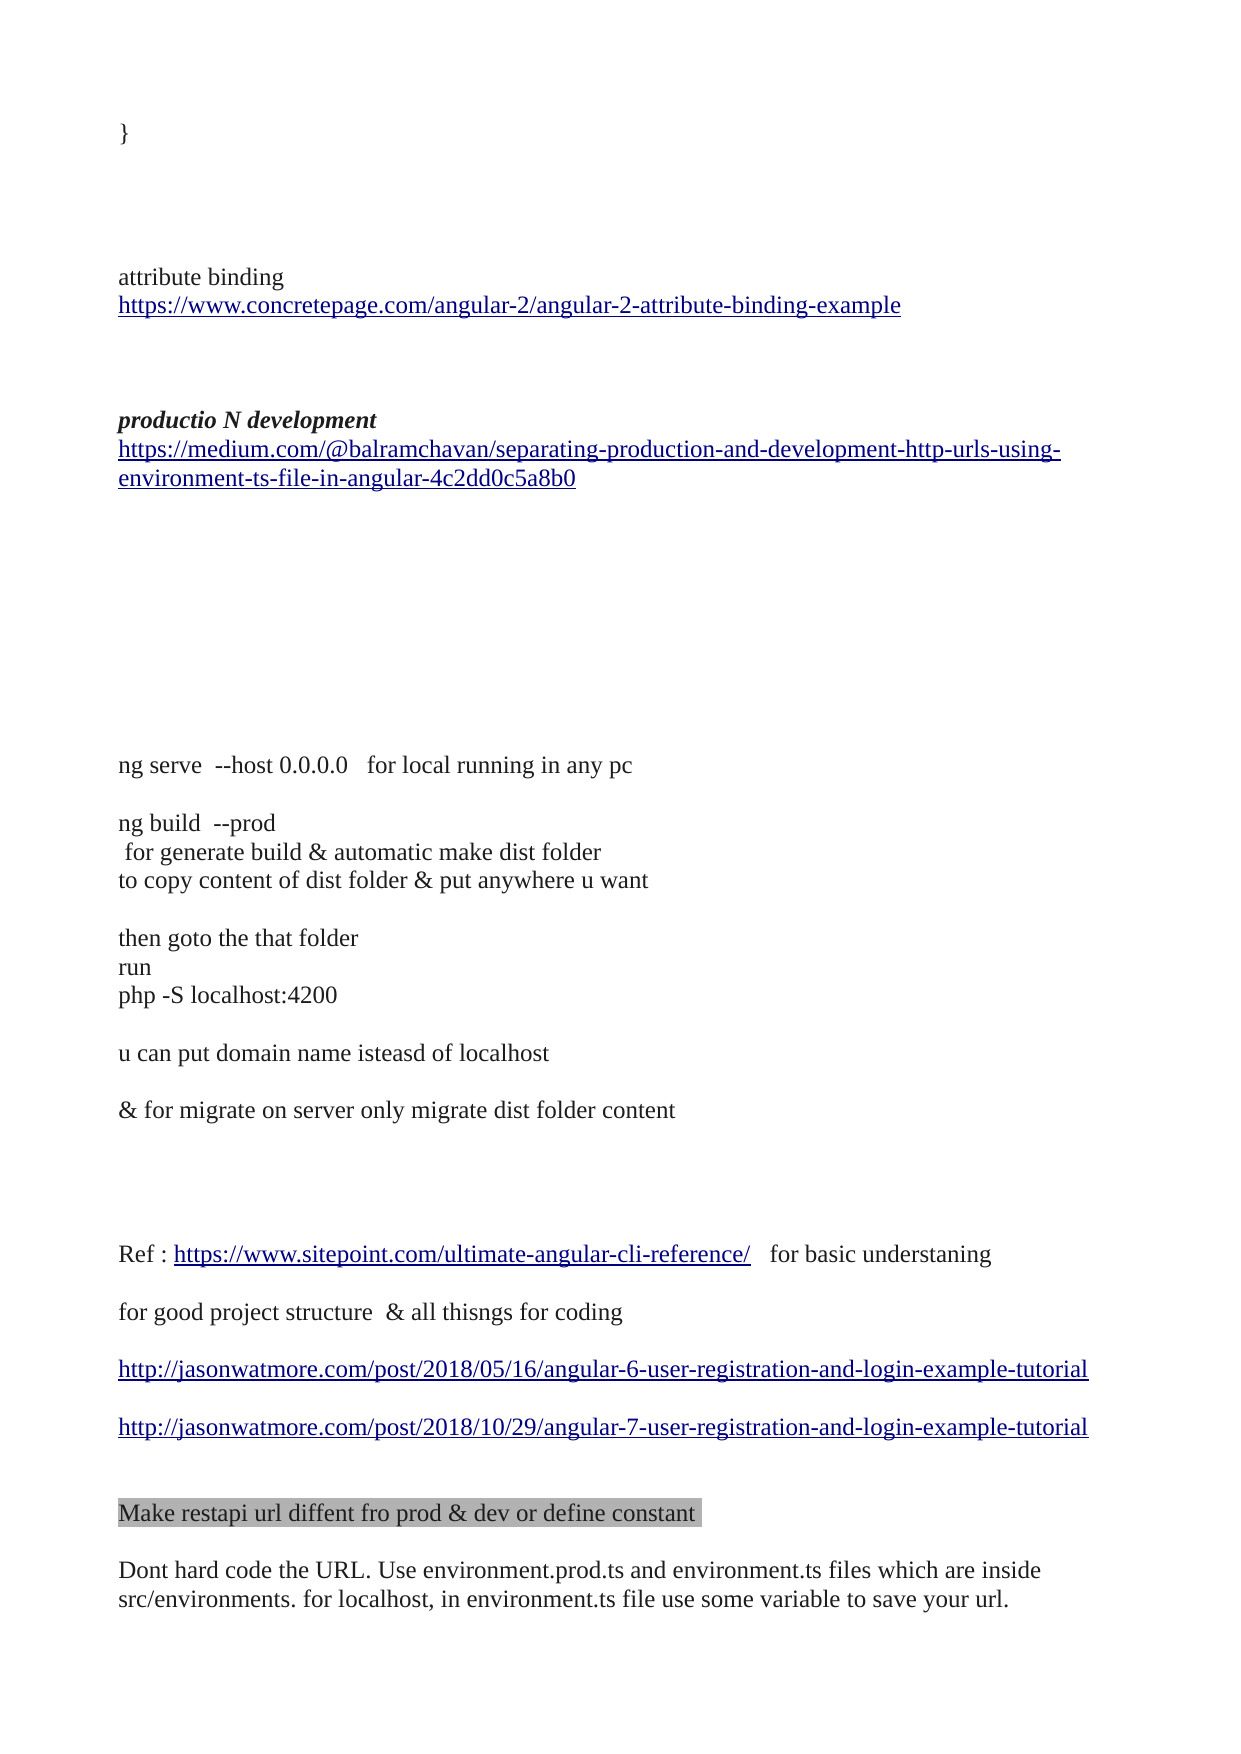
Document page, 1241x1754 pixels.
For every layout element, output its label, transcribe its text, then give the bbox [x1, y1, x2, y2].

text run [118, 952, 1122, 981]
text ng serve --host 0.0.0.0 for local running in any pc [118, 751, 1122, 779]
text php -S localhost:4200 [118, 981, 1122, 1009]
text https://medium.com/@balramchavan/separating-production-and-development-http-urls-using-environment-ts-file-in-angular-4c2dd0c5a8b0 [118, 434, 1122, 492]
text for generate build & automatic make dist folder [118, 837, 1122, 866]
text productio N development [118, 406, 1122, 434]
text http://jasonwatmore.com/post/2018/05/16/angular-6-user-registration-and-login-example-tutorial [118, 1354, 1122, 1383]
text u can put domain name isteasd of localhost [118, 1038, 1122, 1067]
text } [118, 118, 1122, 147]
text Ref : https://www.sitepoint.com/ultimate-angular-cli-reference/ for basic understaning [118, 1239, 1122, 1268]
text for good project structure & all thisngs for coding [118, 1297, 1122, 1326]
text https://www.concretepage.com/angular-2/angular-2-attribute-binding-example [118, 291, 1122, 319]
text Make restapi url diffent fro prod & dev or define constant [118, 1498, 1122, 1527]
text then goto the that folder [118, 923, 1122, 952]
text http://jasonwatmore.com/post/2018/10/29/angular-7-user-registration-and-login-example-tutorial [118, 1412, 1122, 1441]
text ng build --prod [118, 808, 1122, 837]
text Dont hard code the URL. Use environment.prod.ts and environment.ts files which are inside src/environments. for localhost, in environment.ts file use some variable to save your url. [118, 1556, 1122, 1613]
text to copy content of dist folder & put anywhere u want [118, 866, 1122, 894]
text & for migrate on server only migrate dist folder content [118, 1096, 1122, 1124]
text attribute binding [118, 262, 1122, 291]
